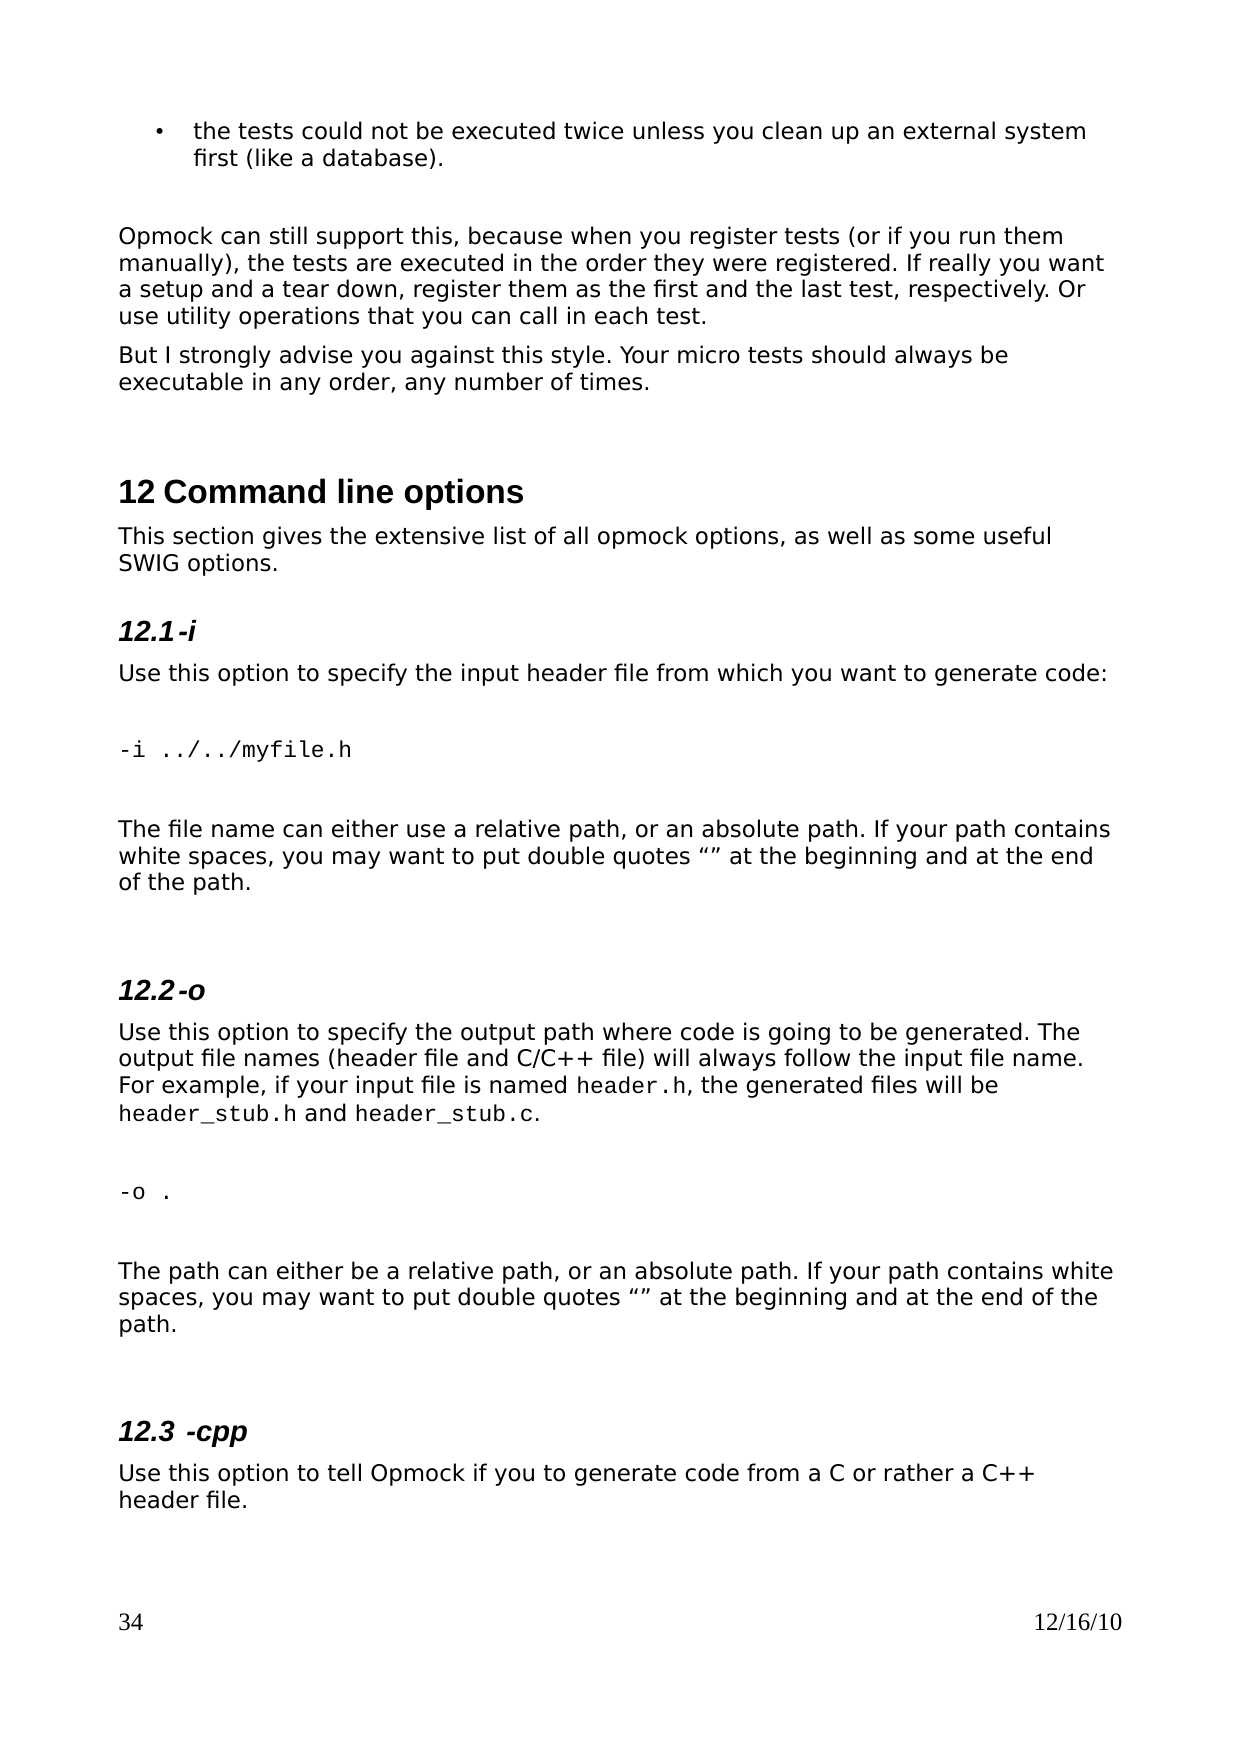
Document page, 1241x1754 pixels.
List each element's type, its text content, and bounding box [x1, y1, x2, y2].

text -o . [118, 1180, 1122, 1206]
text Use this option to specify the input header file from which you want to generate code: [118, 660, 1122, 687]
subtitle -i [118, 614, 1122, 648]
text Opmock can still support this, because when you register tests (or if you run them manually), the tests are executed in the order they were registered. If really you want a setup and a tear down, register them as the first and the last test, respectively. Or use utility operations that you can call in each test. [118, 223, 1122, 330]
text The file name can either use a relative path, or an absolute path. If your path contains white spaces, you may want to put double quotes “” at the beginning and at the end of the path. [118, 816, 1122, 896]
subtitle -o [118, 973, 1122, 1006]
subtitle Command line options [118, 472, 1122, 511]
text -i ../../myfile.h [118, 739, 1122, 764]
text But I strongly advise you against this style. Your micro tests should always be executable in any order, any number of times. [118, 342, 1122, 396]
subtitle -cpp [118, 1414, 1122, 1448]
text Use this option to tell Opmock if you to generate code from a C or rather a C++ header file. [118, 1461, 1122, 1514]
text Use this option to specify the output path where code is going to be generated. The output file names (header file and C/C++ file) will always follow the input file name. For example, if your input file is named header.h, the generated files will be header_stub.h and header_stub.c. [118, 1019, 1122, 1128]
text The path can either be a relative path, or an absolute path. If your path contains white spaces, you may want to put double quotes “” at the beginning and at the end of the path. [118, 1258, 1122, 1338]
text This section gives the extensive list of all opmock options, as well as some useful SWIG options. [118, 523, 1122, 577]
list the tests could not be executed twice unless you clean up an external system first (like a database). [156, 118, 1122, 171]
